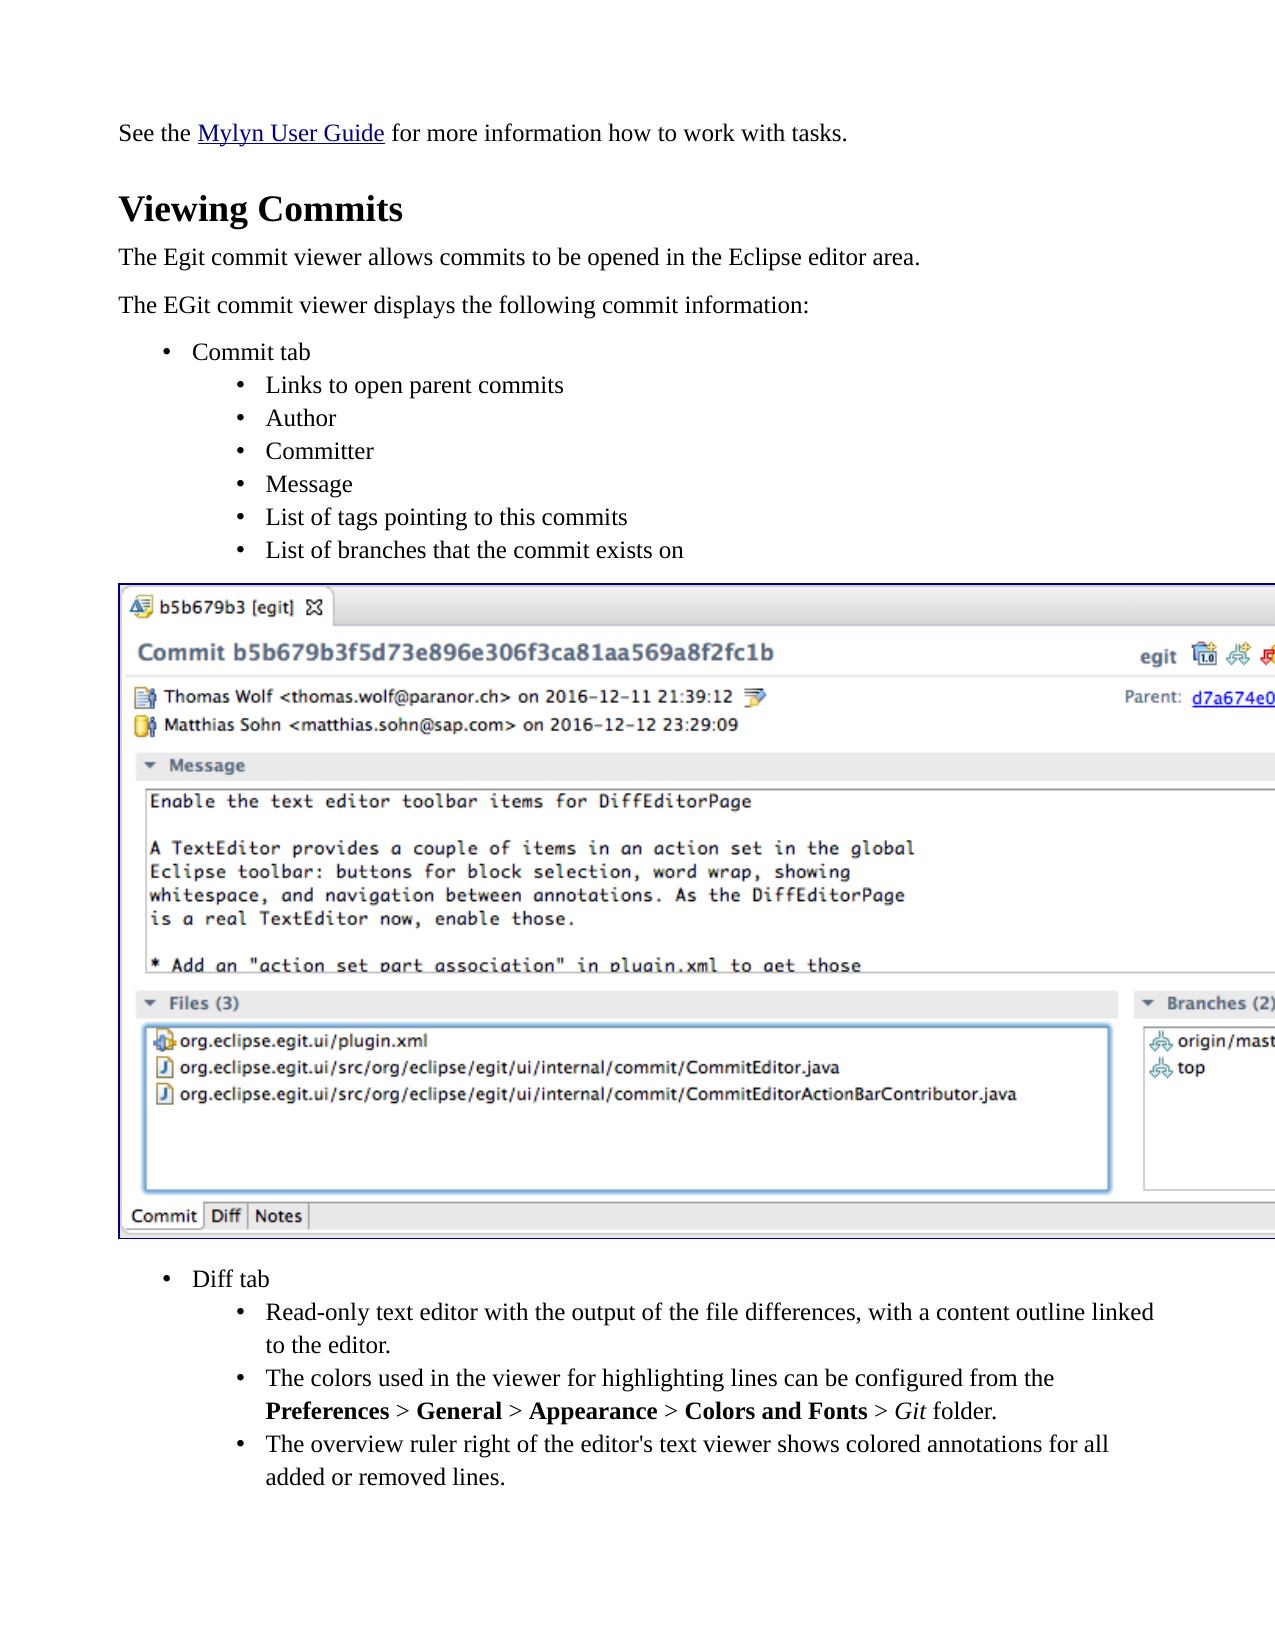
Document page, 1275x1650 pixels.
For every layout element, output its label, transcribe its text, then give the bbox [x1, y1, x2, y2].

list Committer [236, 436, 1157, 465]
text See the Mylyn User Guide for more information how to work with tasks. [118, 118, 1157, 147]
list The colors used in the viewer for highlighting lines can be configured from the Preferences > General > Appearance > Colors and Fonts > Git folder. [236, 1363, 1157, 1424]
list Read-only text editor with the output of the file differences, with a content outline linked to the editor. [236, 1297, 1157, 1358]
list List of tags pointing to this commits [236, 502, 1157, 531]
text The EGit commit viewer displays the following commit information: [118, 290, 1157, 318]
list Commit tab [162, 337, 1157, 366]
subtitle Viewing Commits [118, 187, 1157, 230]
list Message [236, 469, 1157, 498]
list List of branches that the commit exists on [236, 536, 1157, 564]
list The overview ruler right of the editor's text viewer shows colored annotations for all added or removed lines. [236, 1429, 1157, 1491]
picture [120, 585, 1275, 1238]
list Links to open parent commits [236, 370, 1157, 399]
list Author [236, 403, 1157, 432]
text The Egit commit viewer allows commits to be opened in the Eclipse editor area. [118, 242, 1157, 271]
list Diff tab [162, 1264, 1157, 1292]
